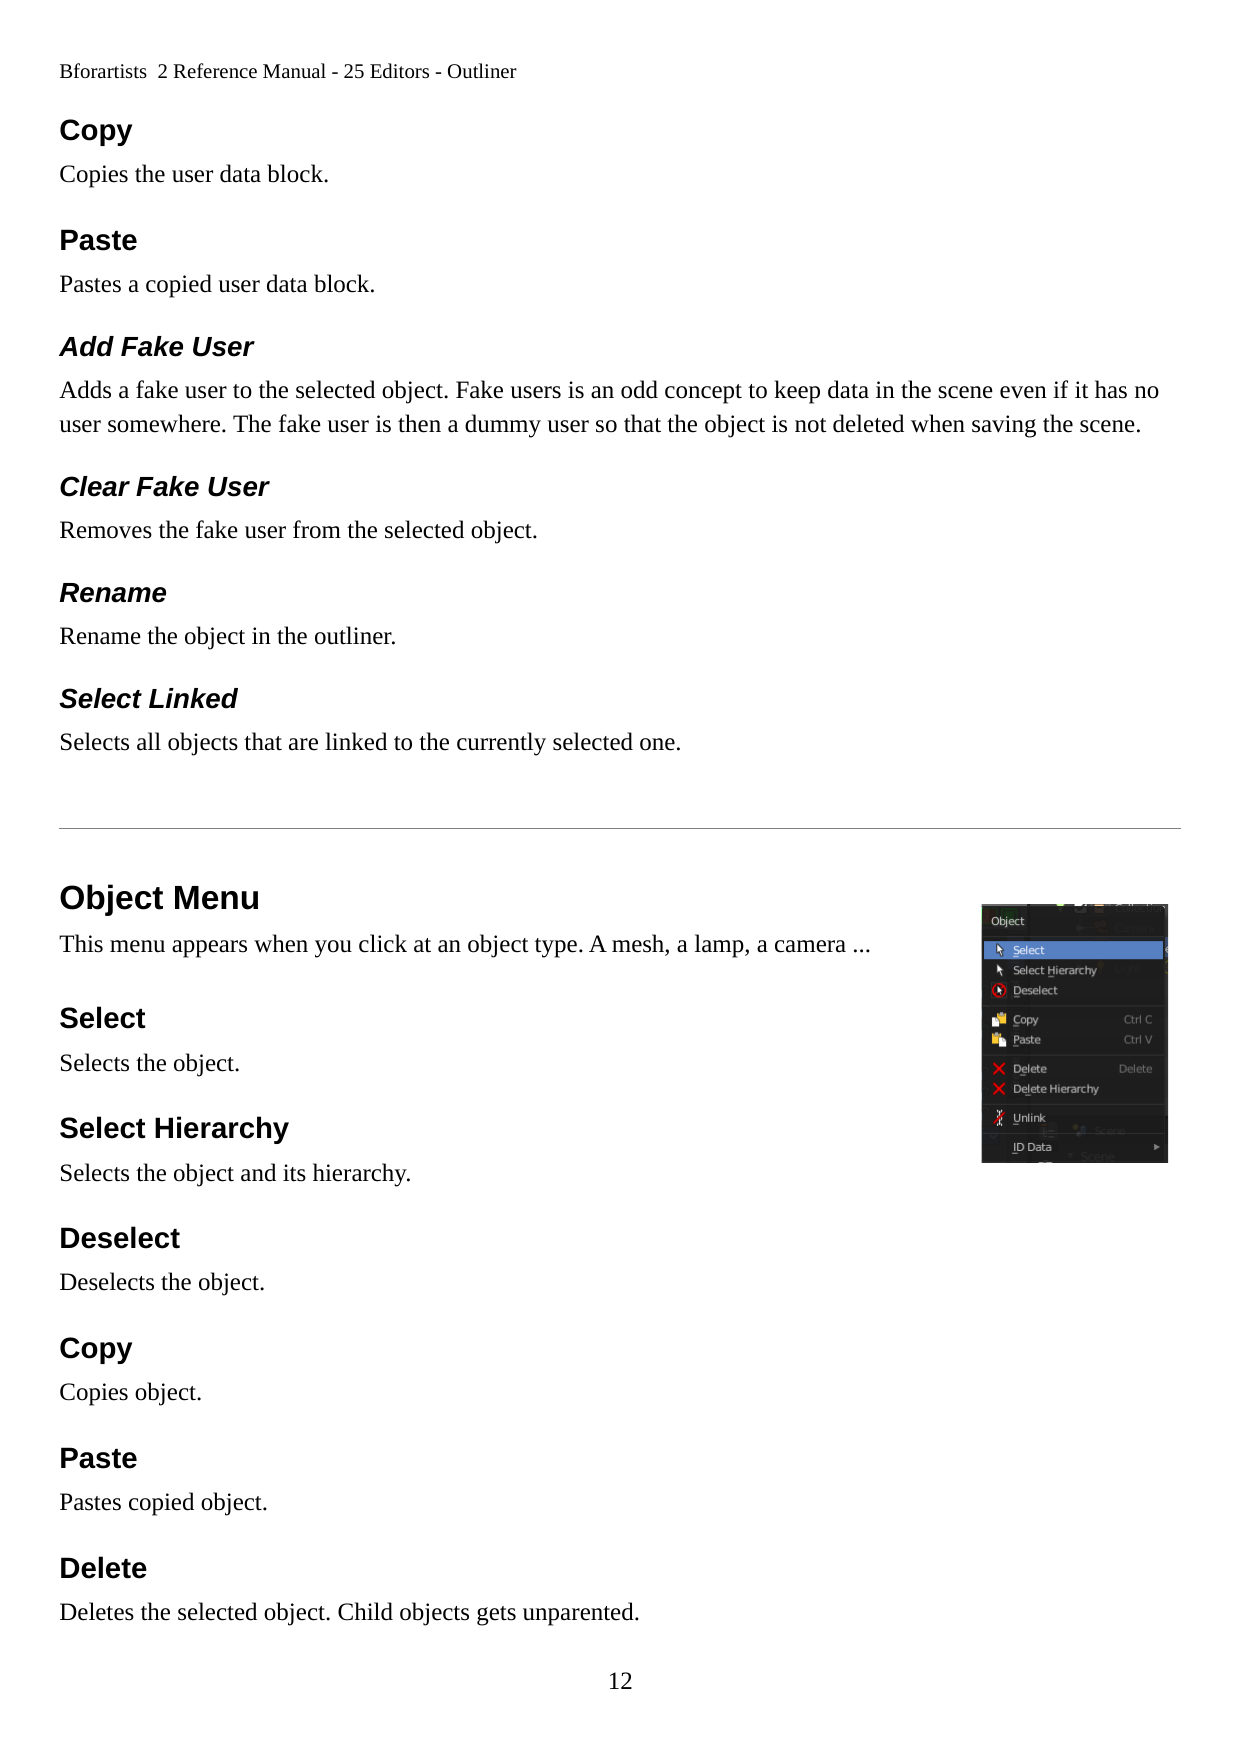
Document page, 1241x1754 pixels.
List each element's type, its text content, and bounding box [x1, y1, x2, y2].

text Pastes a copied user data block. [59, 269, 1181, 297]
text Copies the user data block. [59, 159, 1181, 188]
subtitle Select Linked [59, 683, 1181, 714]
subtitle [1169, 1001, 1181, 1035]
subtitle Object Menu [59, 878, 1181, 917]
subtitle [1169, 1111, 1181, 1145]
subtitle Delete [59, 1551, 1181, 1585]
subtitle Clear Fake User [59, 471, 1181, 503]
text This menu appears when you click at an object type. A mesh, a lamp, a camera ... [59, 929, 981, 958]
text Adds a fake user to the selected object. Fake users is an odd concept to keep data in the scene even if it has no user somewhere. The fake user is then a dummy user so that the object is not deleted when saving the scene. [59, 375, 1181, 438]
subtitle Paste [59, 222, 1181, 256]
subtitle Select [59, 1001, 981, 1035]
text Deletes the selected object. Child objects gets unparented. [59, 1597, 1181, 1626]
subtitle Rename [59, 577, 1181, 608]
subtitle Paste [59, 1441, 1181, 1475]
subtitle Select Hierarchy [59, 1111, 981, 1145]
subtitle Deselect [59, 1221, 1181, 1255]
text Selects the object. [59, 1048, 981, 1076]
text Copies object. [59, 1377, 1181, 1406]
text Rename the object in the outliner. [59, 621, 1181, 650]
text Pastes copied object. [59, 1487, 1181, 1516]
text Selects all objects that are linked to the currently selected one. [59, 727, 1181, 756]
subtitle Add Fake User [59, 330, 1181, 362]
text Selects the object and its hierarchy. [59, 1158, 1181, 1186]
text Deselects the object. [59, 1267, 1181, 1296]
text Removes the fake user from the selected object. [59, 515, 1181, 544]
subtitle Copy [59, 1331, 1181, 1365]
subtitle Copy [59, 113, 1181, 146]
picture [981, 904, 1169, 1163]
